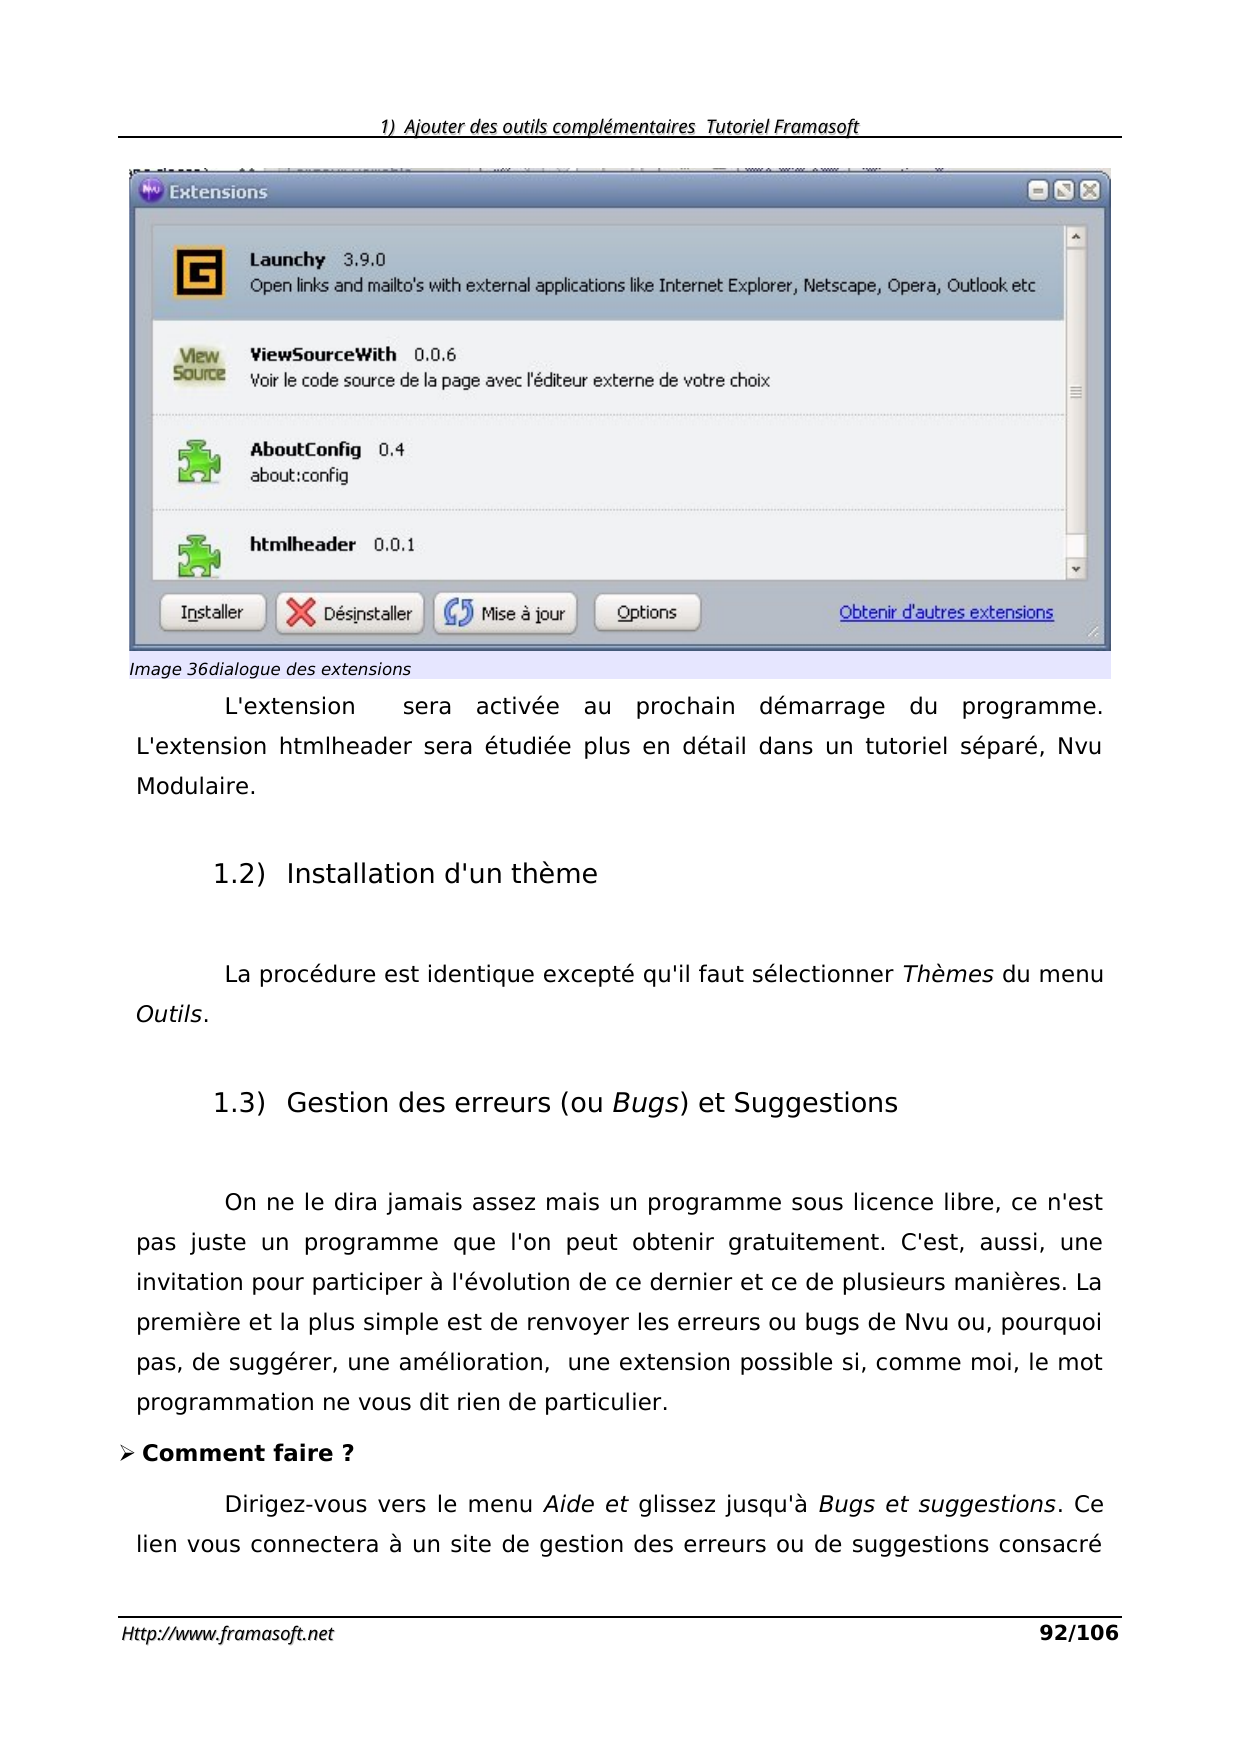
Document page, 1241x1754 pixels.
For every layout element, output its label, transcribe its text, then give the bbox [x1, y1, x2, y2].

text L'extension sera activée au prochain démarrage du programme. L'extension htmlheader sera étudiée plus en détail dans un tutoriel séparé, Nvu Modulaire. [136, 679, 1104, 800]
text On ne le dira jamais assez mais un programme sous licence libre, ce n'est pas juste un programme que l'on peut obtenir gratuitement. C'est, aussi, une invitation pour participer à l'évolution de ce dernier et ce de plusieurs manières. La première et la plus simple est de renvoyer les erreurs ou bugs de Nvu ou, pourquoi pas, de suggérer, une amélioration, une extension possible si, comme moi, le mot programmation ne vous dit rien de particulier. [136, 1189, 1104, 1416]
subtitle Installation d'un thème [213, 859, 1122, 890]
text La procédure est identique excepté qu'il faut sélectionner Thèmes du menu Outils. [136, 961, 1104, 1028]
subtitle Gestion des erreurs (ou Bugs) et Suggestions [213, 1087, 1122, 1118]
picture [129, 168, 1111, 651]
text Image 36dialogue des extensions [129, 651, 1111, 679]
text Dirigez-vous vers le menu Aide et glissez jusqu'à Bugs et suggestions. Ce lien vous connectera à un site de gestion des erreurs ou de suggestions consacré [136, 1491, 1104, 1558]
list Comment faire ? [118, 1440, 1122, 1467]
